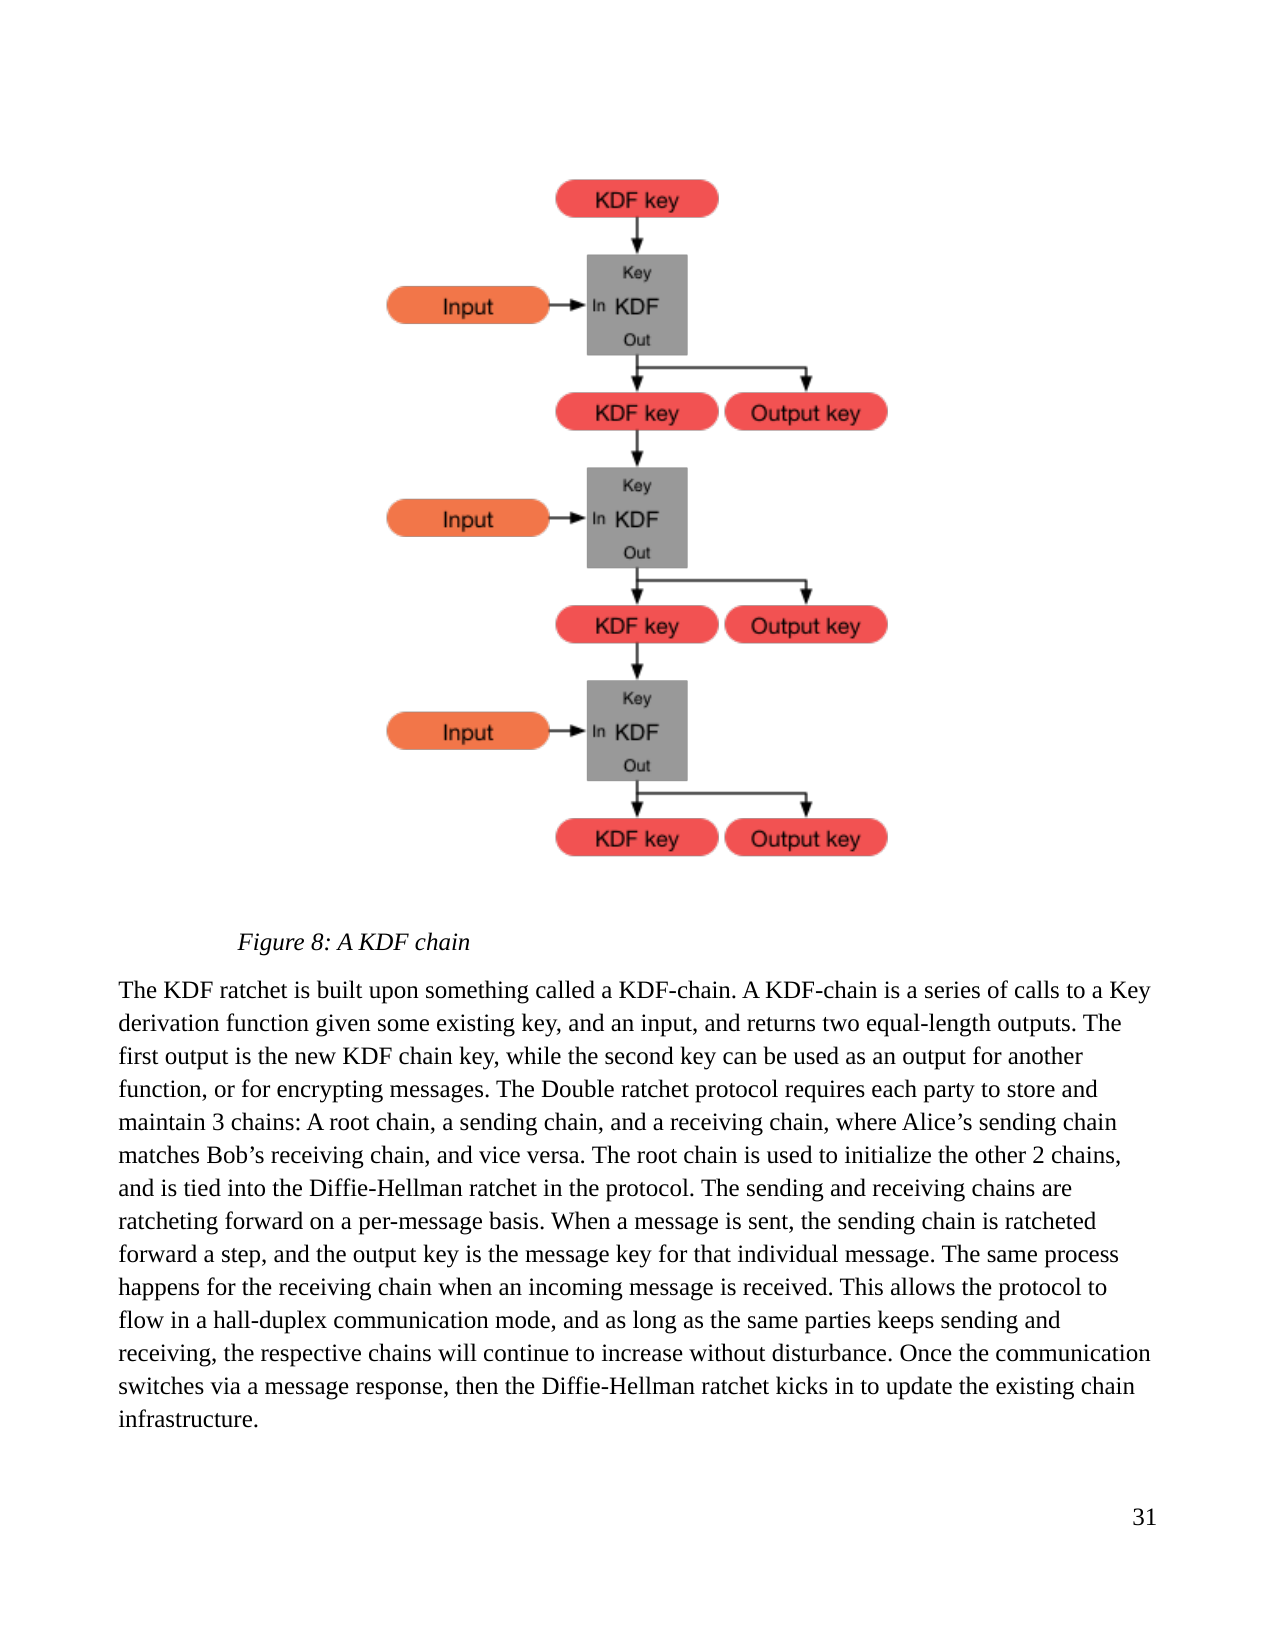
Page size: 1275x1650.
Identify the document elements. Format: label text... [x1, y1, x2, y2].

picture [237, 119, 1038, 922]
text The KDF ratchet is built upon something called a KDF-chain. A KDF-chain is a series of calls to a Key derivation function given some existing key, and an input, and returns two equal-length outputs. The first output is the new KDF chain key, while the second key can be used as an output for another function, or for encrypting messages. The Double ratchet protocol requires each party to store and maintain 3 chains: A root chain, a sending chain, and a receiving chain, where Alice’s sending chain matches Bob’s receiving chain, and vice versa. The root chain is used to initialize the other 2 chains, and is tied into the Diffie-Hellman ratchet in the protocol. The sending and receiving chains are ratcheting forward on a per-message basis. When a message is sent, the sending chain is ratcheted forward a step, and the output key is the message key for that individual message. The same process happens for the receiving chain when an incoming message is received. This allows the protocol to flow in a hall-duplex communication mode, and as long as the same parties keeps sending and receiving, the respective chains will continue to increase without disturbance. Once the communication switches via a message response, then the Diffie-Hellman ratchet kicks in to update the existing chain infrastructure. [118, 975, 1157, 1433]
text Figure 8: A KDF chain [237, 922, 1037, 956]
